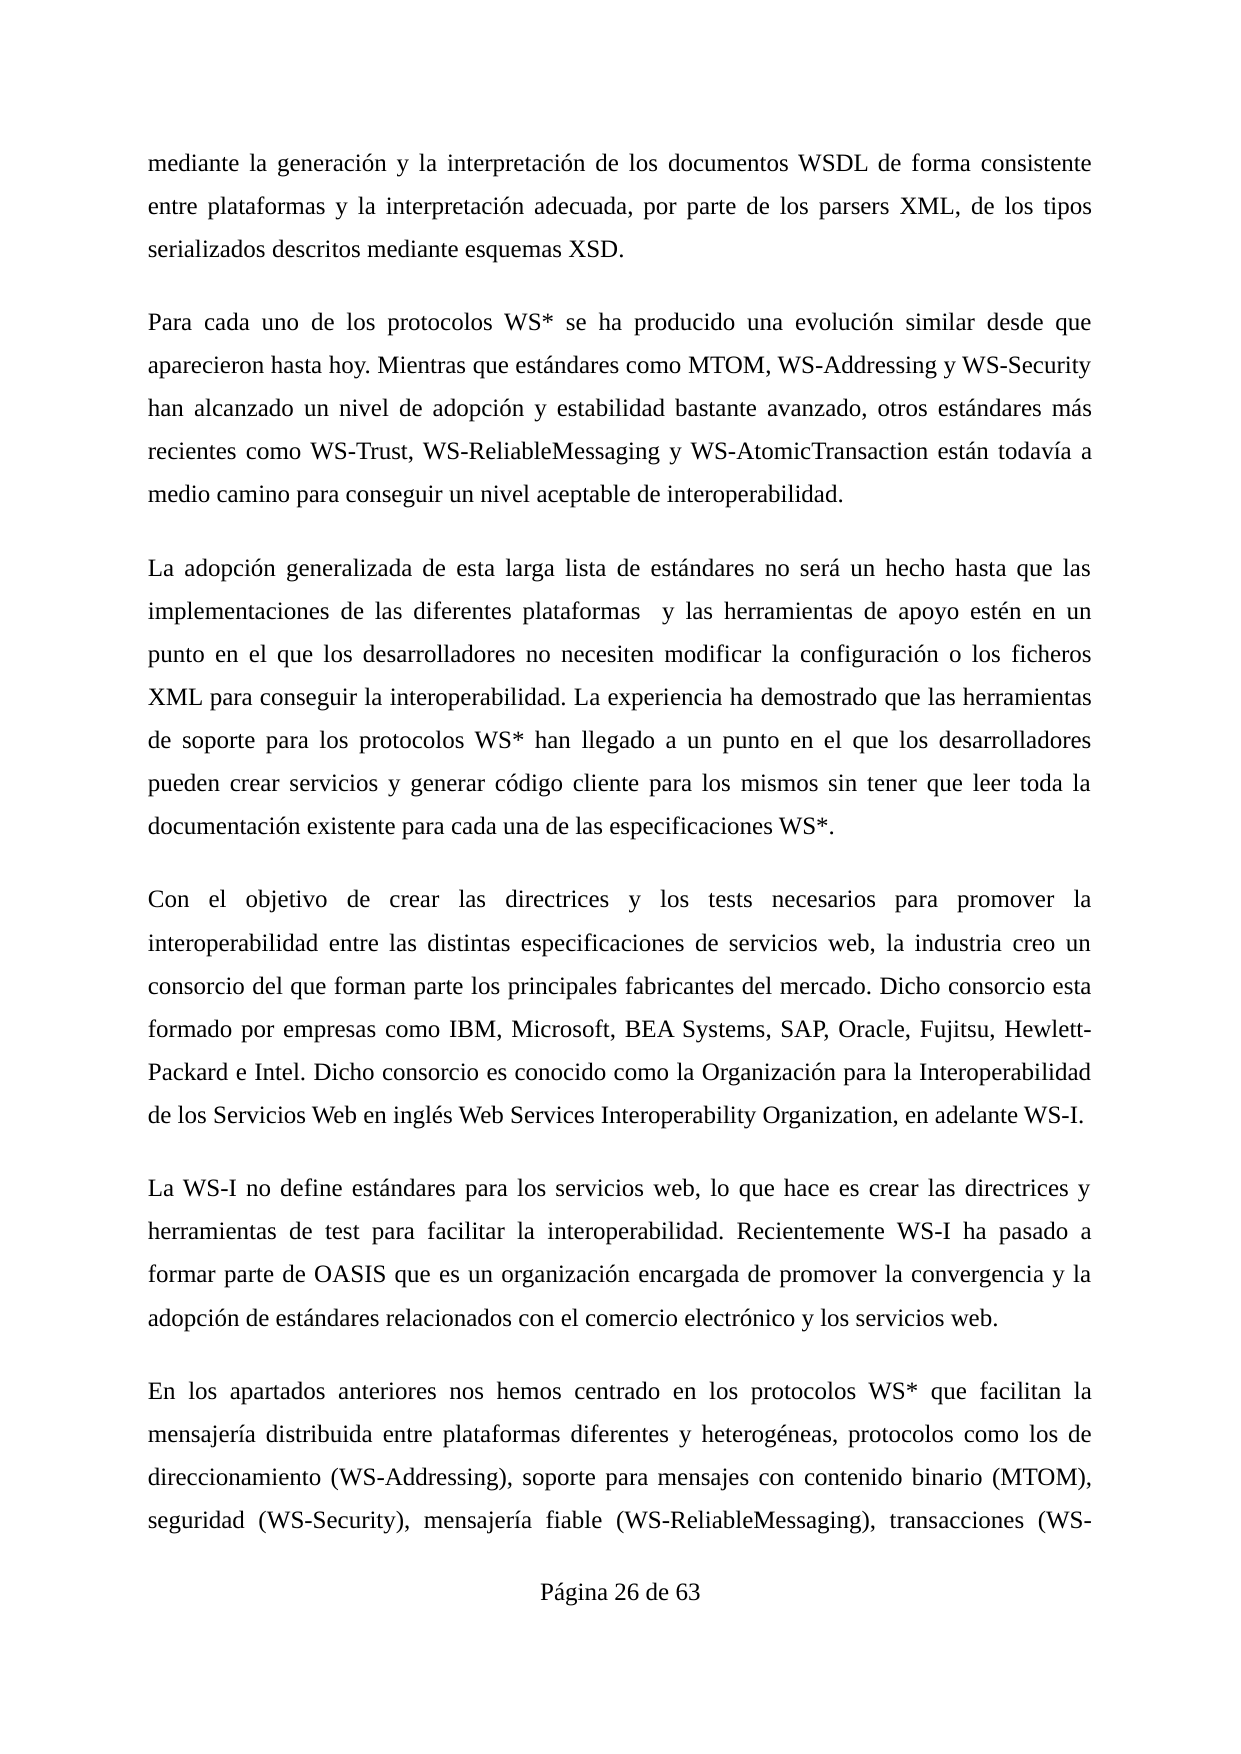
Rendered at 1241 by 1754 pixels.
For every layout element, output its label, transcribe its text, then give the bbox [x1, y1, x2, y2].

text La adopción generalizada de esta larga lista de estándares no será un hecho hasta que las implementaciones de las diferentes plataformas y las herramientas de apoyo estén en un punto en el que los desarrolladores no necesiten modificar la configuración o los ficheros XML para conseguir la interoperabilidad. La experiencia ha demostrado que las herramientas de soporte para los protocolos WS* han llegado a un punto en el que los desarrolladores pueden crear servicios y generar código cliente para los mismos sin tener que leer toda la documentación existente para cada una de las especificaciones WS*. [148, 553, 1093, 840]
text La WS-I no define estándares para los servicios web, lo que hace es crear las directrices y herramientas de test para facilitar la interoperabilidad. Recientemente WS-I ha pasado a formar parte de OASIS que es un organización encargada de promover la convergencia y la adopción de estándares relacionados con el comercio electrónico y los servicios web. [148, 1173, 1093, 1331]
text En los apartados anteriores nos hemos centrado en los protocolos WS* que facilitan la mensajería distribuida entre plataformas diferentes y heterogéneas, protocolos como los de direccionamiento (WS-Addressing), soporte para mensajes con contenido binario (MTOM), seguridad (WS-Security), mensajería fiable (WS-ReliableMessaging), transacciones (WS- [148, 1376, 1093, 1534]
text Para cada uno de los protocolos WS* se ha producido una evolución similar desde que aparecieron hasta hoy. Mientras que estándares como MTOM, WS-Addressing y WS-Security han alcanzado un nivel de adopción y estabilidad bastante avanzado, otros estándares más recientes como WS-Trust, WS-ReliableMessaging y WS-AtomicTransaction están todavía a medio camino para conseguir un nivel aceptable de interoperabilidad. [148, 307, 1093, 508]
text mediante la generación y la interpretación de los documentos WSDL de forma consistente entre plataformas y la interpretación adecuada, por parte de los parsers XML, de los tipos serializados descritos mediante esquemas XSD. [148, 148, 1093, 263]
text Con el objetivo de crear las directrices y los tests necesarios para promover la interoperabilidad entre las distintas especificaciones de servicios web, la industria creo un consorcio del que forman parte los principales fabricantes del mercado. Dicho consorcio esta formado por empresas como IBM, Microsoft, BEA Systems, SAP, Oracle, Fujitsu, Hewlett-Packard e Intel. Dicho consorcio es conocido como la Organización para la Interoperabilidad de los Servicios Web en inglés Web Services Interoperability Organization, en adelante WS-I. [148, 884, 1093, 1129]
